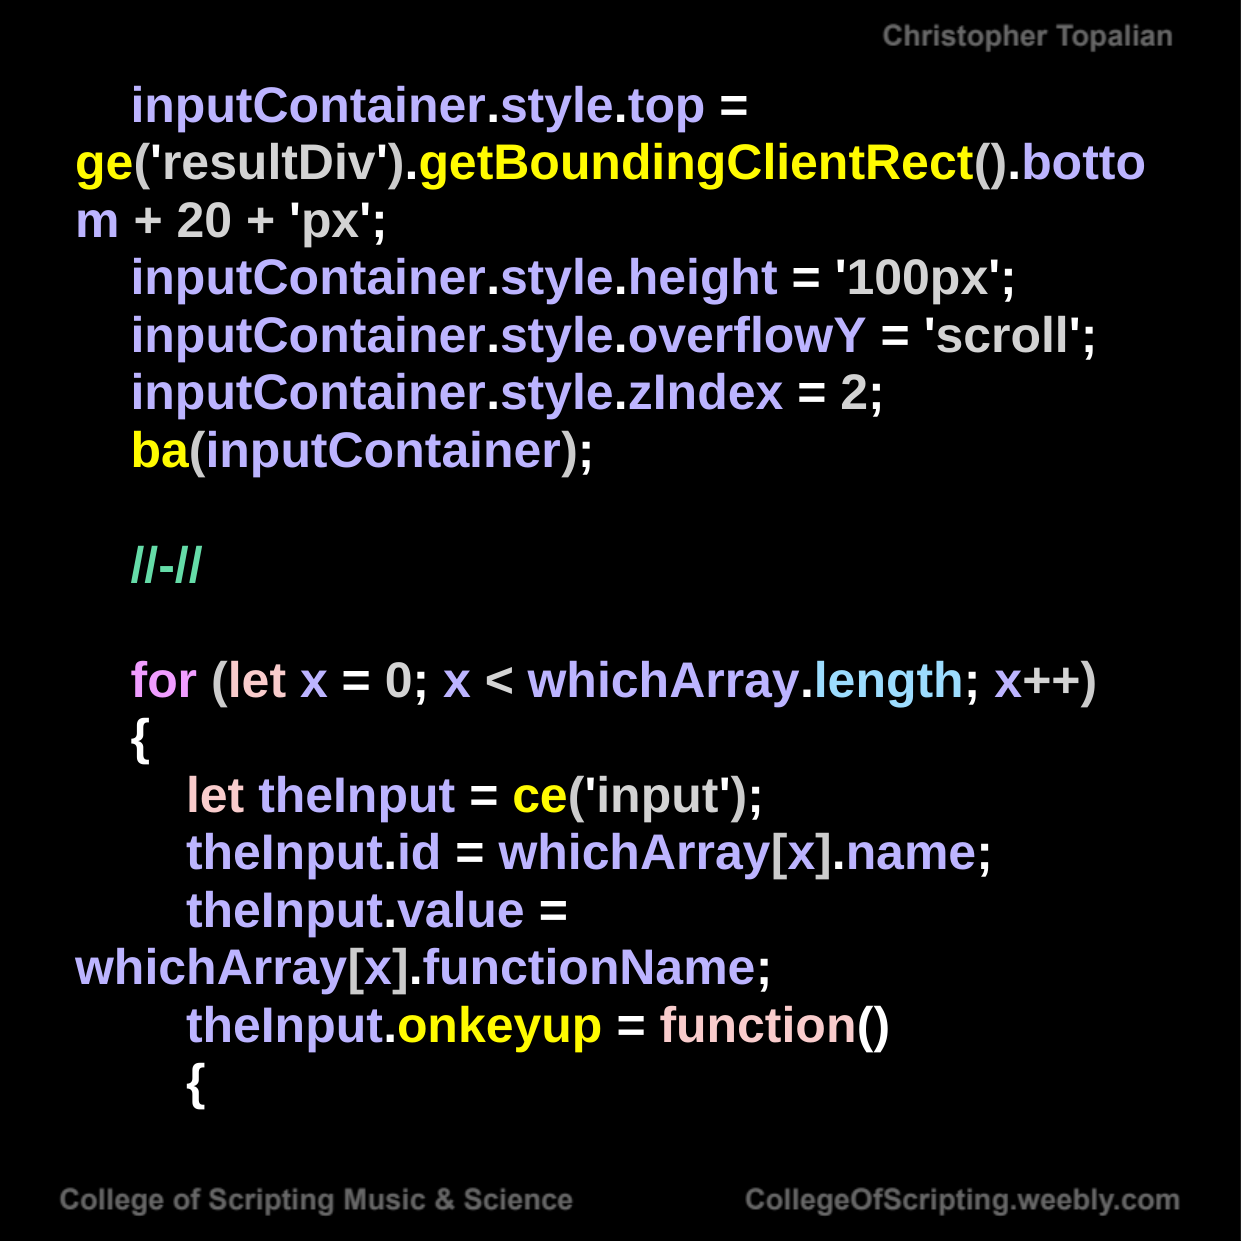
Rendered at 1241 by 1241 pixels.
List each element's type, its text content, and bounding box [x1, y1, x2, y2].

text theInput.id = whichArray[x].name; [75, 822, 1166, 880]
text { [75, 1052, 1166, 1110]
text let theInput = ce('input'); [75, 765, 1166, 822]
text inputContainer.style.top = ge('resultDiv').getBoundingClientRect().bottom + 20 + 'px'; [75, 75, 1166, 247]
text theInput.onkeyup = function() [75, 995, 1166, 1052]
text for (let x = 0; x < whichArray.length; x++) [75, 650, 1166, 707]
text inputContainer.style.zIndex = 2; [75, 362, 1166, 420]
text //-// [75, 535, 1166, 592]
text ba(inputContainer); [75, 420, 1166, 477]
text inputContainer.style.overflowY = 'scroll'; [75, 305, 1166, 362]
text inputContainer.style.height = '100px'; [75, 247, 1166, 305]
text { [75, 707, 1166, 765]
text theInput.value = whichArray[x].functionName; [75, 880, 1166, 995]
